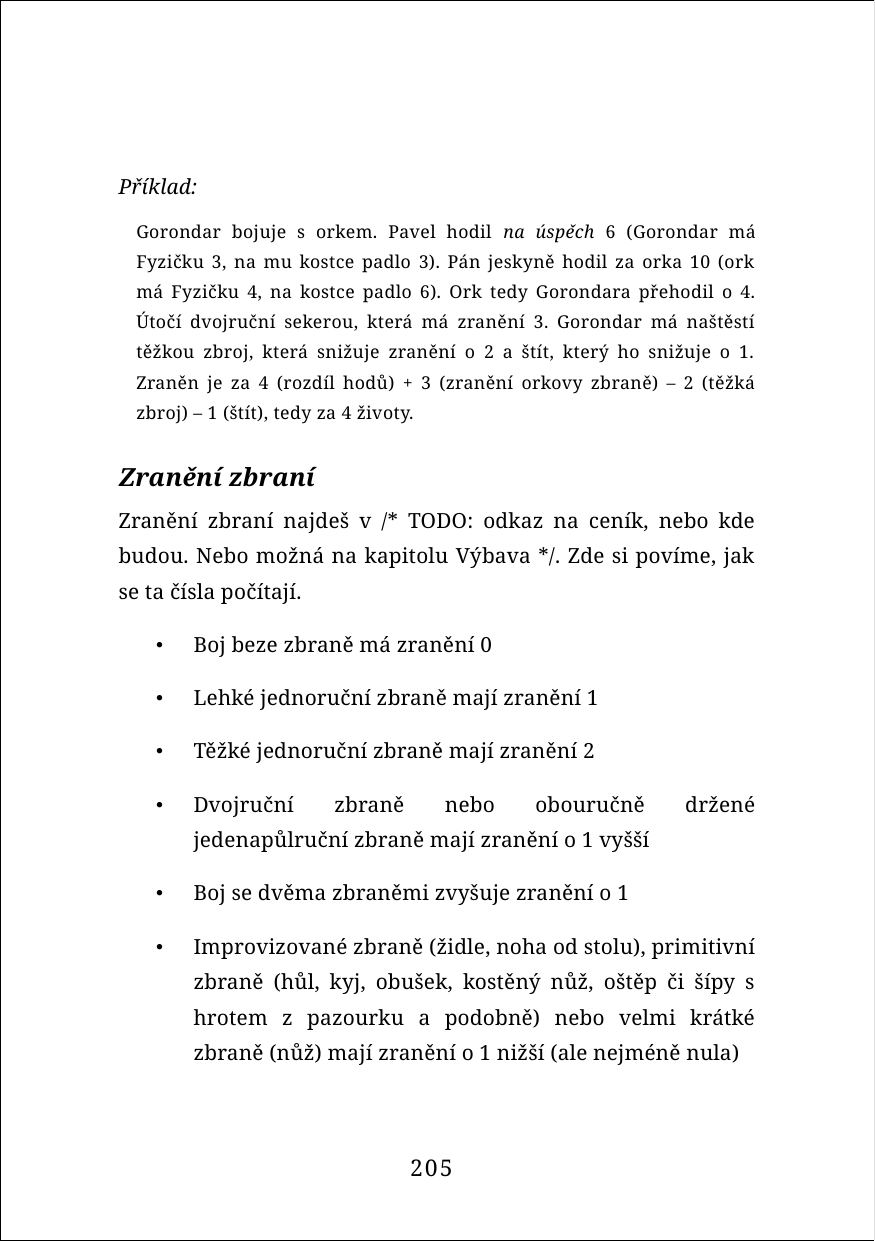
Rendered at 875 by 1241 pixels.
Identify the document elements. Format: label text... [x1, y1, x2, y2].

list Boj beze zbraně má zranění 0 [156, 630, 756, 658]
text Zranění zbraní najdeš v /* TODO: odkaz na ceník, nebo kde budou. Nebo možná na kapitolu Výbava */. Zde si povíme, jak se ta čísla počítají. [118, 506, 756, 605]
text Gorondar bojuje s orkem. Pavel hodil na úspěch 6 (Gorondar má Fyzičku 3, na mu kostce padlo 3). Pán jeskyně hodil za orka 10 (ork má Fyzičku 4, na kostce padlo 6). Ork tedy Gorondara přehodil o 4. Útočí dvojruční sekerou, která má zranění 3. Gorondar má naštěstí těžkou zbroj, která snižuje zranění o 2 a štít, který ho snižuje o 1. Zraněn je za 4 (rozdíl hodů) + 3 (zranění orkovy zbraně) – 2 (těžká zbroj) – 1 (štít), tedy za 4 životy. [136, 219, 756, 424]
list Improvizované zbraně (židle, noha od stolu), primitivní zbraně (hůl, kyj, obušek, kostěný nůž, oštěp či šípy s hrotem z pazourku a podobně) nebo velmi krátké zbraně (nůž) mají zranění o 1 nižší (ale nejméně nula) [156, 932, 756, 1067]
list Lehké jednoruční zbraně mají zranění 1 [156, 683, 756, 712]
list Dvojruční zbraně nebo obouručně držené jedenapůlruční zbraně mají zranění o 1 vyšší [156, 790, 756, 854]
list Boj se dvěma zbraněmi zvyšuje zranění o 1 [156, 878, 756, 907]
list Těžké jednoruční zbraně mají zranění 2 [156, 737, 756, 765]
subtitle Zranění zbraní [118, 460, 756, 494]
text Příklad: [118, 172, 756, 200]
